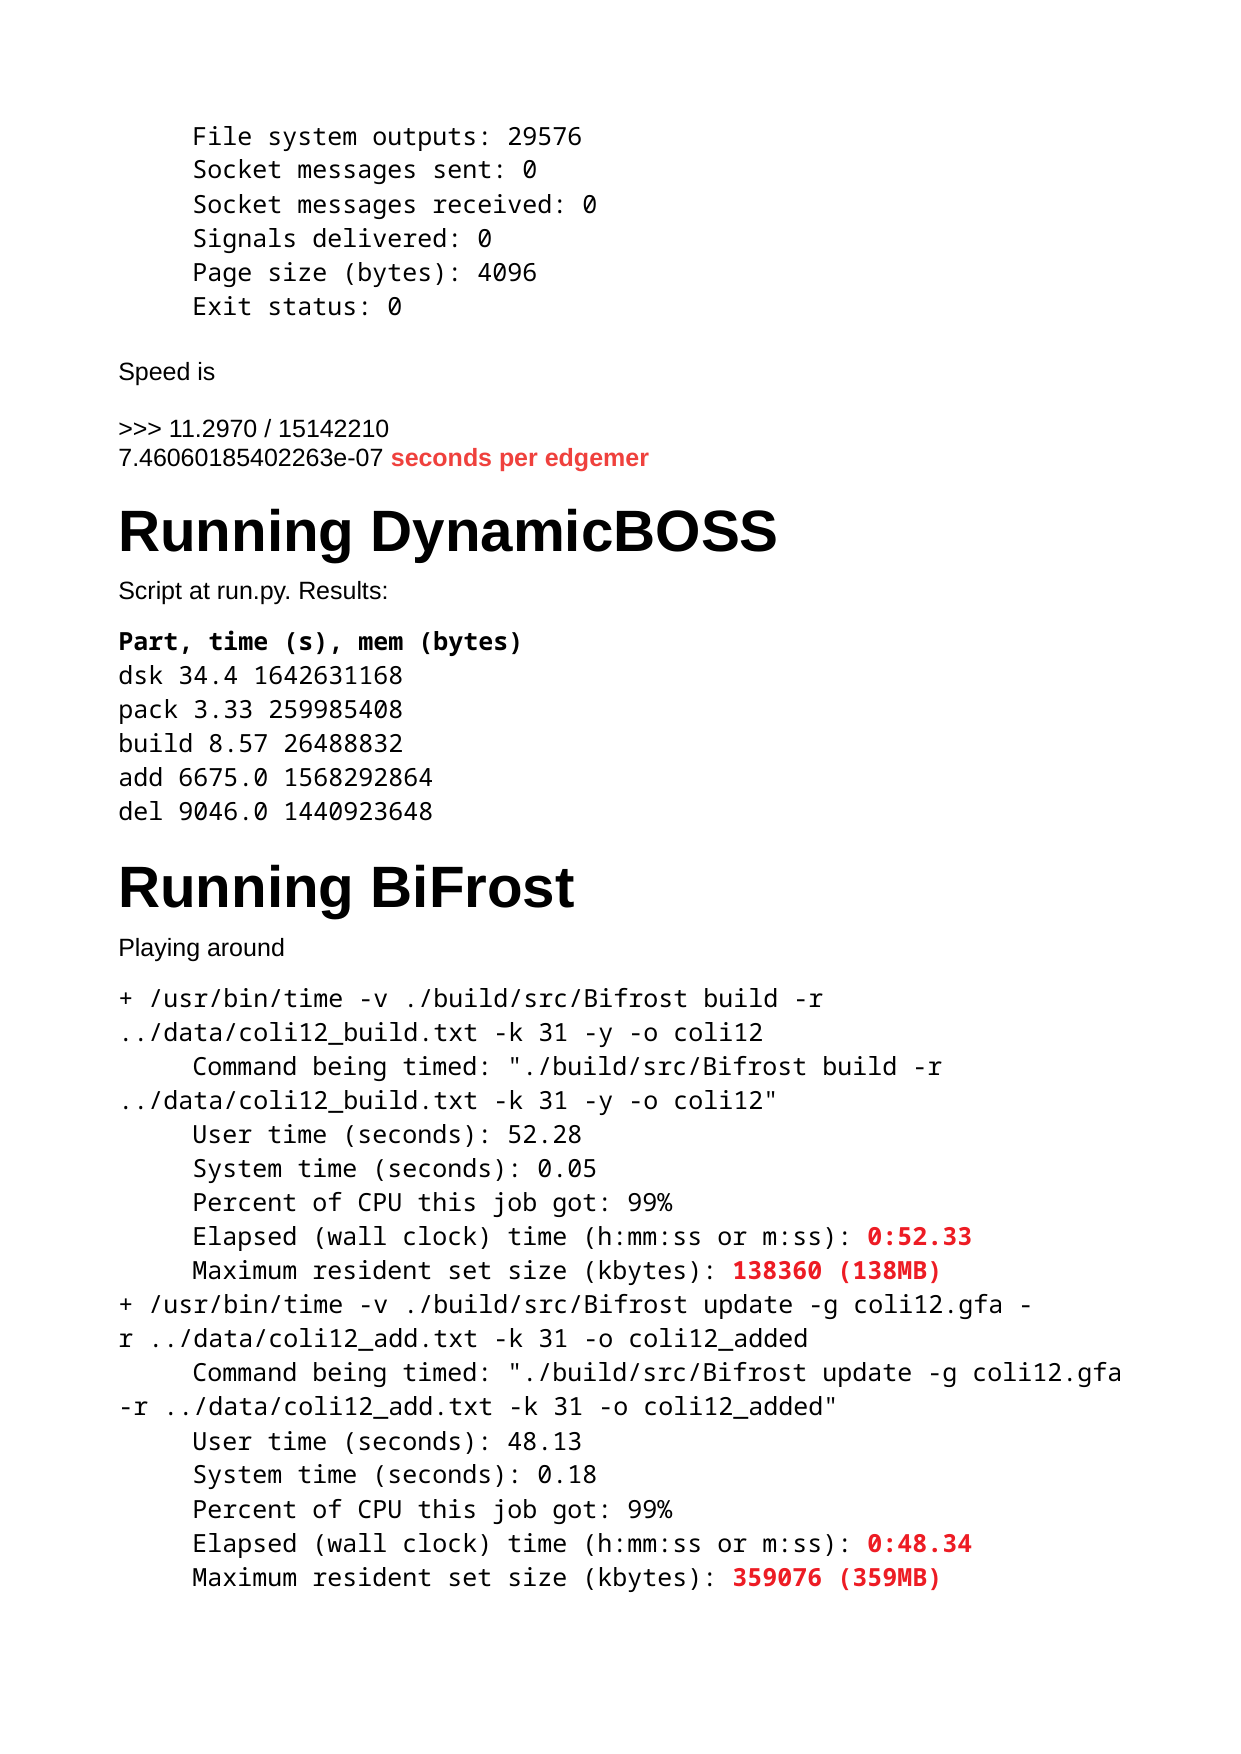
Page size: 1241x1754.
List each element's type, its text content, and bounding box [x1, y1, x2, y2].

text Percent of CPU this job got: 99% [118, 1491, 1122, 1525]
text Playing around [118, 933, 1122, 961]
title Running DynamicBOSS [118, 497, 1122, 564]
text Speed is [118, 357, 1122, 385]
text Maximum resident set size (kbytes): 138360 (138MB) [118, 1253, 1122, 1287]
text Page size (bytes): 4096 [118, 254, 1122, 288]
text Exit status: 0 [118, 288, 1122, 322]
text Socket messages sent: 0 [118, 152, 1122, 186]
text build 8.57 26488832 [118, 726, 1122, 760]
text + /usr/bin/time -v ./build/src/Bifrost update -g coli12.gfa -r ../data/coli12_add.txt -k 31 -o coli12_added [118, 1287, 1122, 1355]
text System time (seconds): 0.18 [118, 1457, 1122, 1491]
text + /usr/bin/time -v ./build/src/Bifrost build -r ../data/coli12_build.txt -k 31 -y -o coli12 [118, 980, 1122, 1048]
title Running BiFrost [118, 853, 1122, 920]
text Elapsed (wall clock) time (h:mm:ss or m:ss): 0:52.33 [118, 1219, 1122, 1253]
text del 9046.0 1440923648 [118, 794, 1122, 828]
text Socket messages received: 0 [118, 186, 1122, 220]
text Elapsed (wall clock) time (h:mm:ss or m:ss): 0:48.34 [118, 1525, 1122, 1559]
text Percent of CPU this job got: 99% [118, 1185, 1122, 1219]
text Script at run.py. Results: [118, 576, 1122, 605]
text pack 3.33 259985408 [118, 692, 1122, 726]
text 7.46060185402263e-07 seconds per edgemer [118, 443, 1122, 472]
text Command being timed: "./build/src/Bifrost update -g coli12.gfa -r ../data/coli12_add.txt -k 31 -o coli12_added" [118, 1355, 1122, 1423]
text Part, time (s), mem (bytes) [118, 624, 1122, 658]
text System time (seconds): 0.05 [118, 1151, 1122, 1185]
text >>> 11.2970 / 15142210 [118, 414, 1122, 443]
text Maximum resident set size (kbytes): 359076 (359MB) [118, 1559, 1122, 1593]
text Signals delivered: 0 [118, 220, 1122, 254]
text File system outputs: 29576 [118, 118, 1122, 152]
text dsk 34.4 1642631168 [118, 658, 1122, 692]
text User time (seconds): 48.13 [118, 1423, 1122, 1457]
text add 6675.0 1568292864 [118, 760, 1122, 794]
text Command being timed: "./build/src/Bifrost build -r ../data/coli12_build.txt -k 31 -y -o coli12" [118, 1048, 1122, 1117]
text User time (seconds): 52.28 [118, 1117, 1122, 1151]
